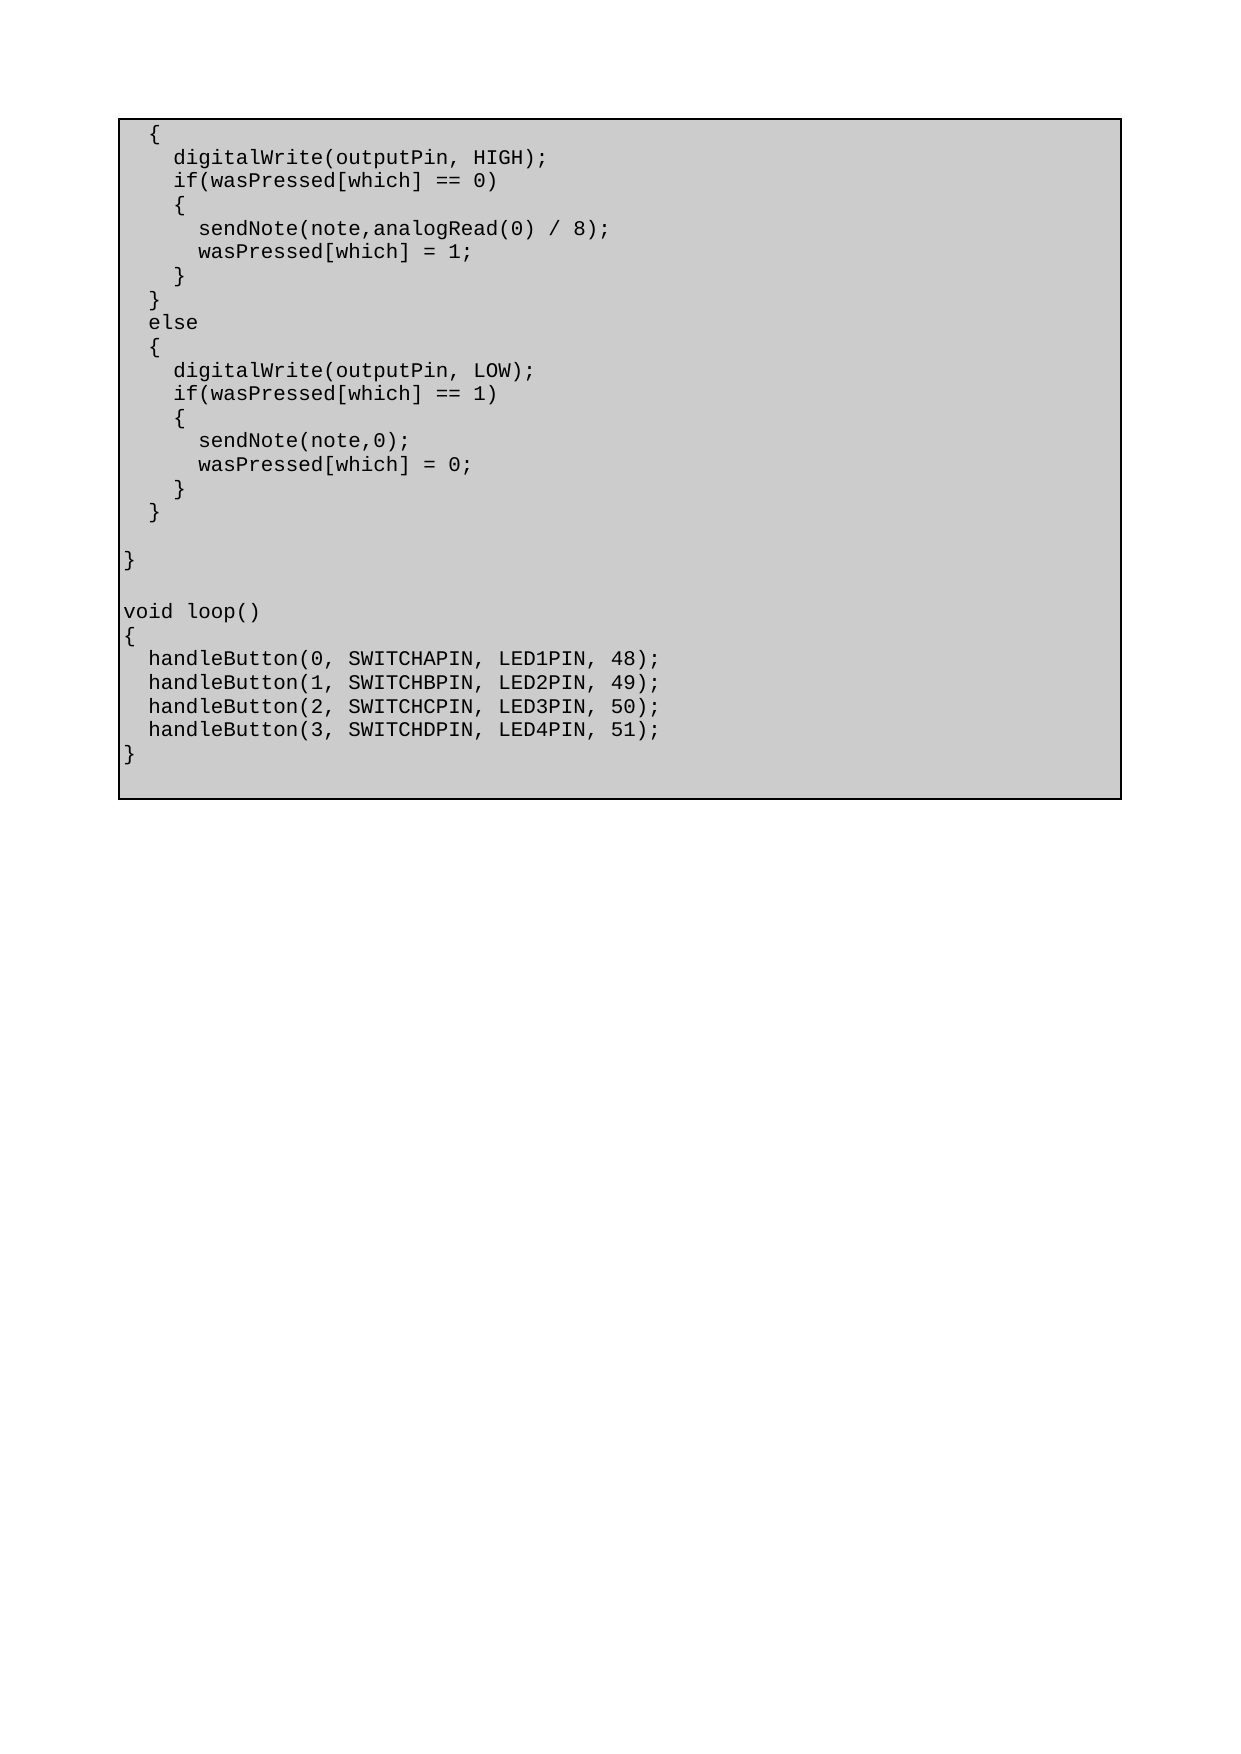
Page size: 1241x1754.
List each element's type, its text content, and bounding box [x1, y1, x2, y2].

text digitalWrite(outputPin, HIGH); [120, 142, 1120, 165]
text { [120, 120, 1120, 142]
text } [120, 544, 1120, 567]
text sendNote(note,0); [120, 426, 1120, 449]
text { [120, 331, 1120, 354]
text { [120, 402, 1120, 426]
text wasPressed[which] = 0; [120, 449, 1120, 473]
text } [120, 473, 1120, 496]
text if(wasPressed[which] == 1) [120, 378, 1120, 402]
text handleButton(3, SWITCHDPIN, LED4PIN, 51); [120, 714, 1120, 738]
text } [120, 284, 1120, 307]
text digitalWrite(outputPin, LOW); [120, 354, 1120, 378]
text else [120, 307, 1120, 331]
text handleButton(0, SWITCHAPIN, LED1PIN, 48); [120, 643, 1120, 667]
text { [120, 189, 1120, 213]
text if(wasPressed[which] == 0) [120, 165, 1120, 189]
text void loop() [120, 596, 1120, 620]
text handleButton(1, SWITCHBPIN, LED2PIN, 49); [120, 667, 1120, 691]
text { [120, 620, 1120, 643]
text } [120, 260, 1120, 284]
text } [120, 738, 1120, 762]
text handleButton(2, SWITCHCPIN, LED3PIN, 50); [120, 691, 1120, 714]
text wasPressed[which] = 1; [120, 236, 1120, 260]
text sendNote(note,analogRead(0) / 8); [120, 213, 1120, 236]
text } [120, 496, 1120, 520]
